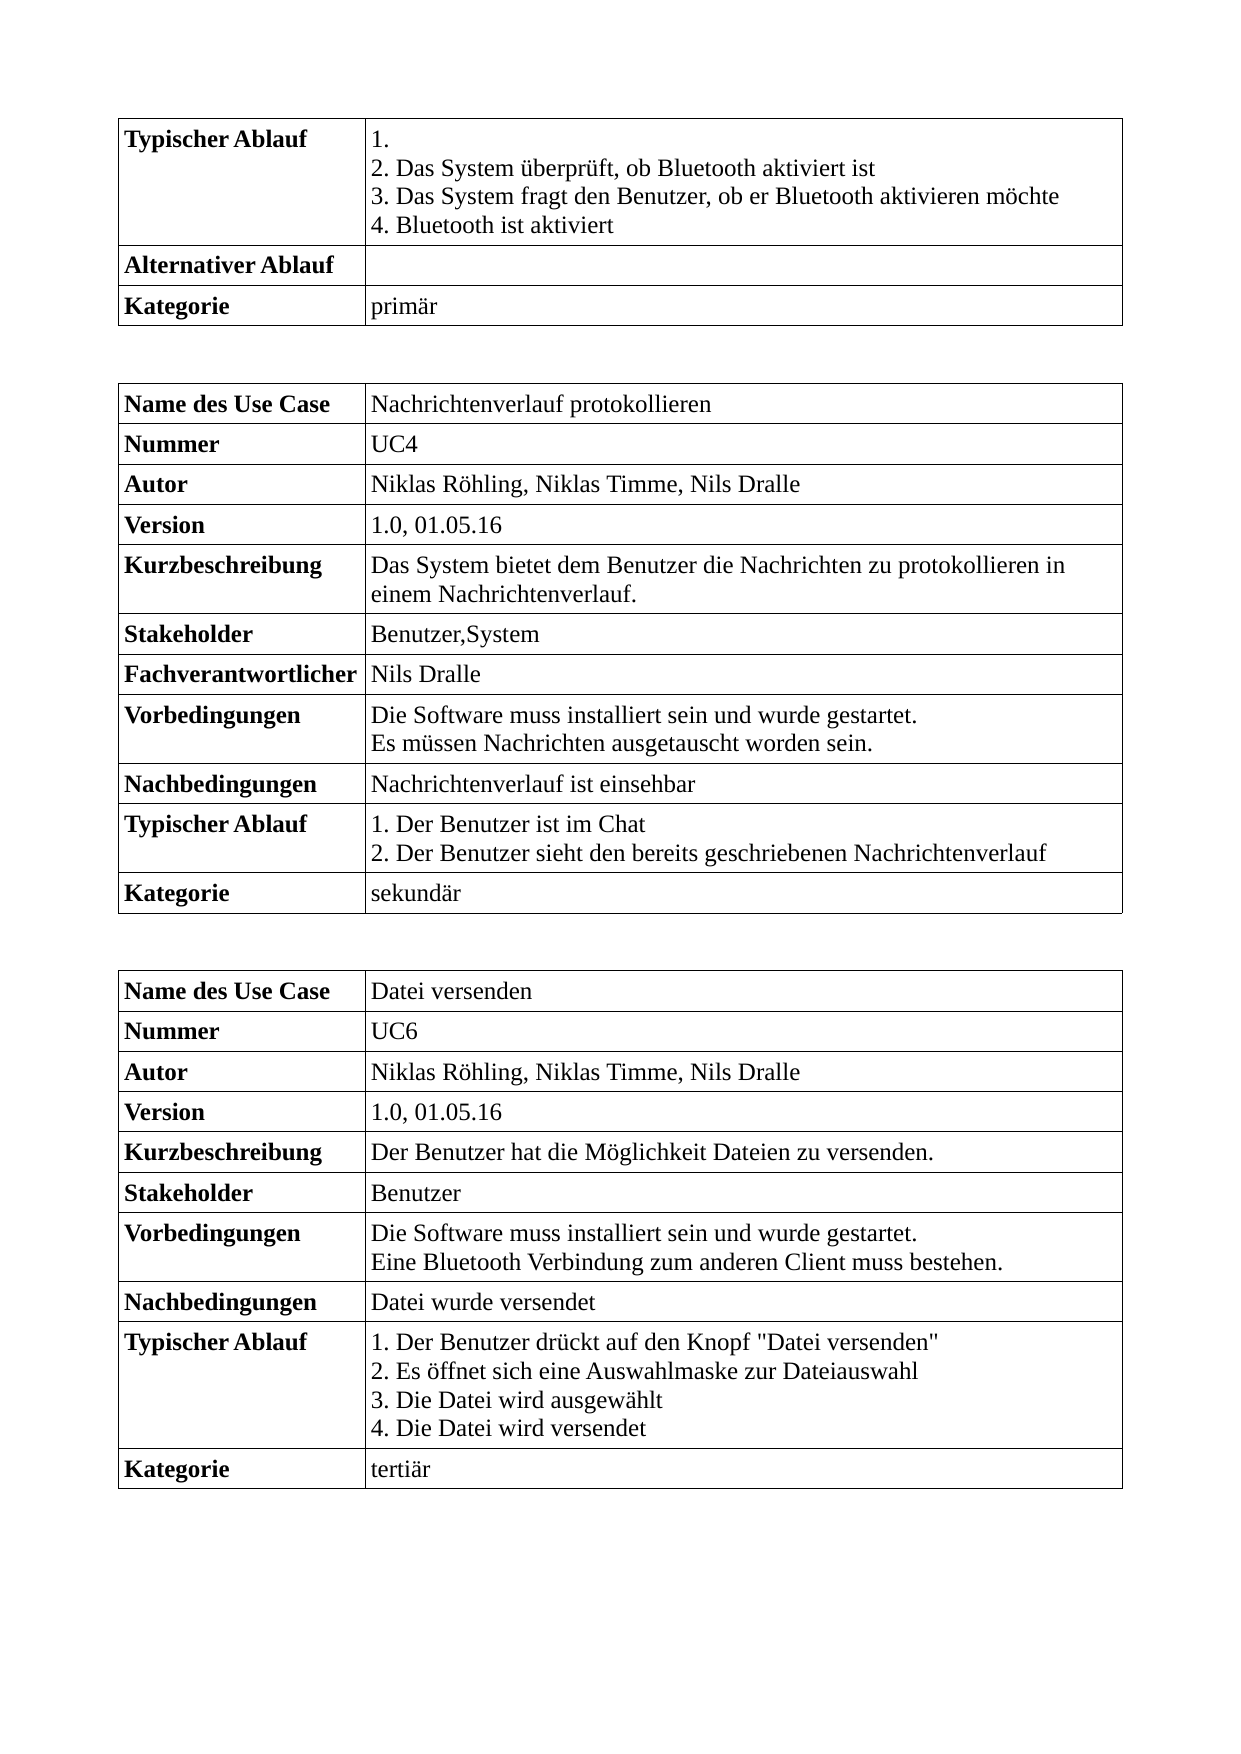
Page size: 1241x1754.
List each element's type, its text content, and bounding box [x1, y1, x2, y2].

table_cell Autor [119, 465, 365, 504]
table_header Datei versenden [366, 971, 1122, 1011]
table_cell Version [119, 1092, 365, 1131]
table_cell tertiär [366, 1449, 1122, 1488]
table_cell 1.0, 01.05.16 [366, 1092, 1122, 1131]
table_cell UC4 [366, 424, 1122, 463]
table_cell Datei wurde versendet [366, 1282, 1122, 1321]
table_cell Nummer [119, 424, 365, 463]
table_cell Typischer Ablauf [119, 119, 365, 245]
table_cell 1. Der Benutzer ist im Chat 2. Der Benutzer sieht den bereits geschriebenen Nachrichtenverlauf [366, 804, 1122, 872]
table_cell Nummer [119, 1012, 365, 1051]
table_cell Nils Dralle [366, 655, 1122, 694]
table_header Name des Use Case [119, 971, 365, 1011]
table_cell sekundär [366, 873, 1122, 913]
table_cell Alternativer Ablauf [119, 246, 365, 285]
table_cell Vorbedingungen [119, 695, 365, 763]
table_cell 1. Der Benutzer drückt auf den Knopf "Datei versenden" 2. Es öffnet sich eine Auswahlmaske zur Dateiauswahl 3. Die Datei wird ausgewählt 4. Die Datei wird versendet [366, 1322, 1122, 1448]
table_cell Benutzer,System [366, 614, 1122, 653]
table_cell Fachverantwortlicher [119, 655, 365, 694]
table_cell Kurzbeschreibung [119, 1132, 365, 1172]
table_cell 1. 2. Das System überprüft, ob Bluetooth aktiviert ist 3. Das System fragt den Benutzer, ob er Bluetooth aktivieren möchte 4. Bluetooth ist aktiviert [366, 119, 1122, 245]
table_cell Der Benutzer hat die Möglichkeit Dateien zu versenden. [366, 1132, 1122, 1172]
table_cell Kategorie [119, 286, 365, 325]
table_cell primär [366, 286, 1122, 325]
table_cell [366, 246, 1122, 285]
table_cell Die Software muss installiert sein und wurde gestartet. Eine Bluetooth Verbindung zum anderen Client muss bestehen. [366, 1213, 1122, 1281]
table_cell Kurzbeschreibung [119, 545, 365, 613]
table_cell Stakeholder [119, 614, 365, 653]
table_cell Vorbedingungen [119, 1213, 365, 1281]
table_cell Benutzer [366, 1173, 1122, 1212]
table_cell Version [119, 505, 365, 544]
table_cell Stakeholder [119, 1173, 365, 1212]
table_header Nachrichtenverlauf protokollieren [366, 384, 1122, 423]
table_cell Nachbedingungen [119, 1282, 365, 1321]
table_cell Kategorie [119, 1449, 365, 1488]
table_cell Niklas Röhling, Niklas Timme, Nils Dralle [366, 1052, 1122, 1091]
table_cell Niklas Röhling, Niklas Timme, Nils Dralle [366, 465, 1122, 504]
table_cell Kategorie [119, 873, 365, 913]
table_cell UC6 [366, 1012, 1122, 1051]
table_cell 1.0, 01.05.16 [366, 505, 1122, 544]
table_cell Autor [119, 1052, 365, 1091]
table_cell Das System bietet dem Benutzer die Nachrichten zu protokollieren in einem Nachrichtenverlauf. [366, 545, 1122, 613]
table_cell Typischer Ablauf [119, 1322, 365, 1448]
table_cell Nachbedingungen [119, 764, 365, 803]
table_header Name des Use Case [119, 384, 365, 423]
table_cell Nachrichtenverlauf ist einsehbar [366, 764, 1122, 803]
table_cell Die Software muss installiert sein und wurde gestartet. Es müssen Nachrichten ausgetauscht worden sein. [366, 695, 1122, 763]
table_cell Typischer Ablauf [119, 804, 365, 872]
